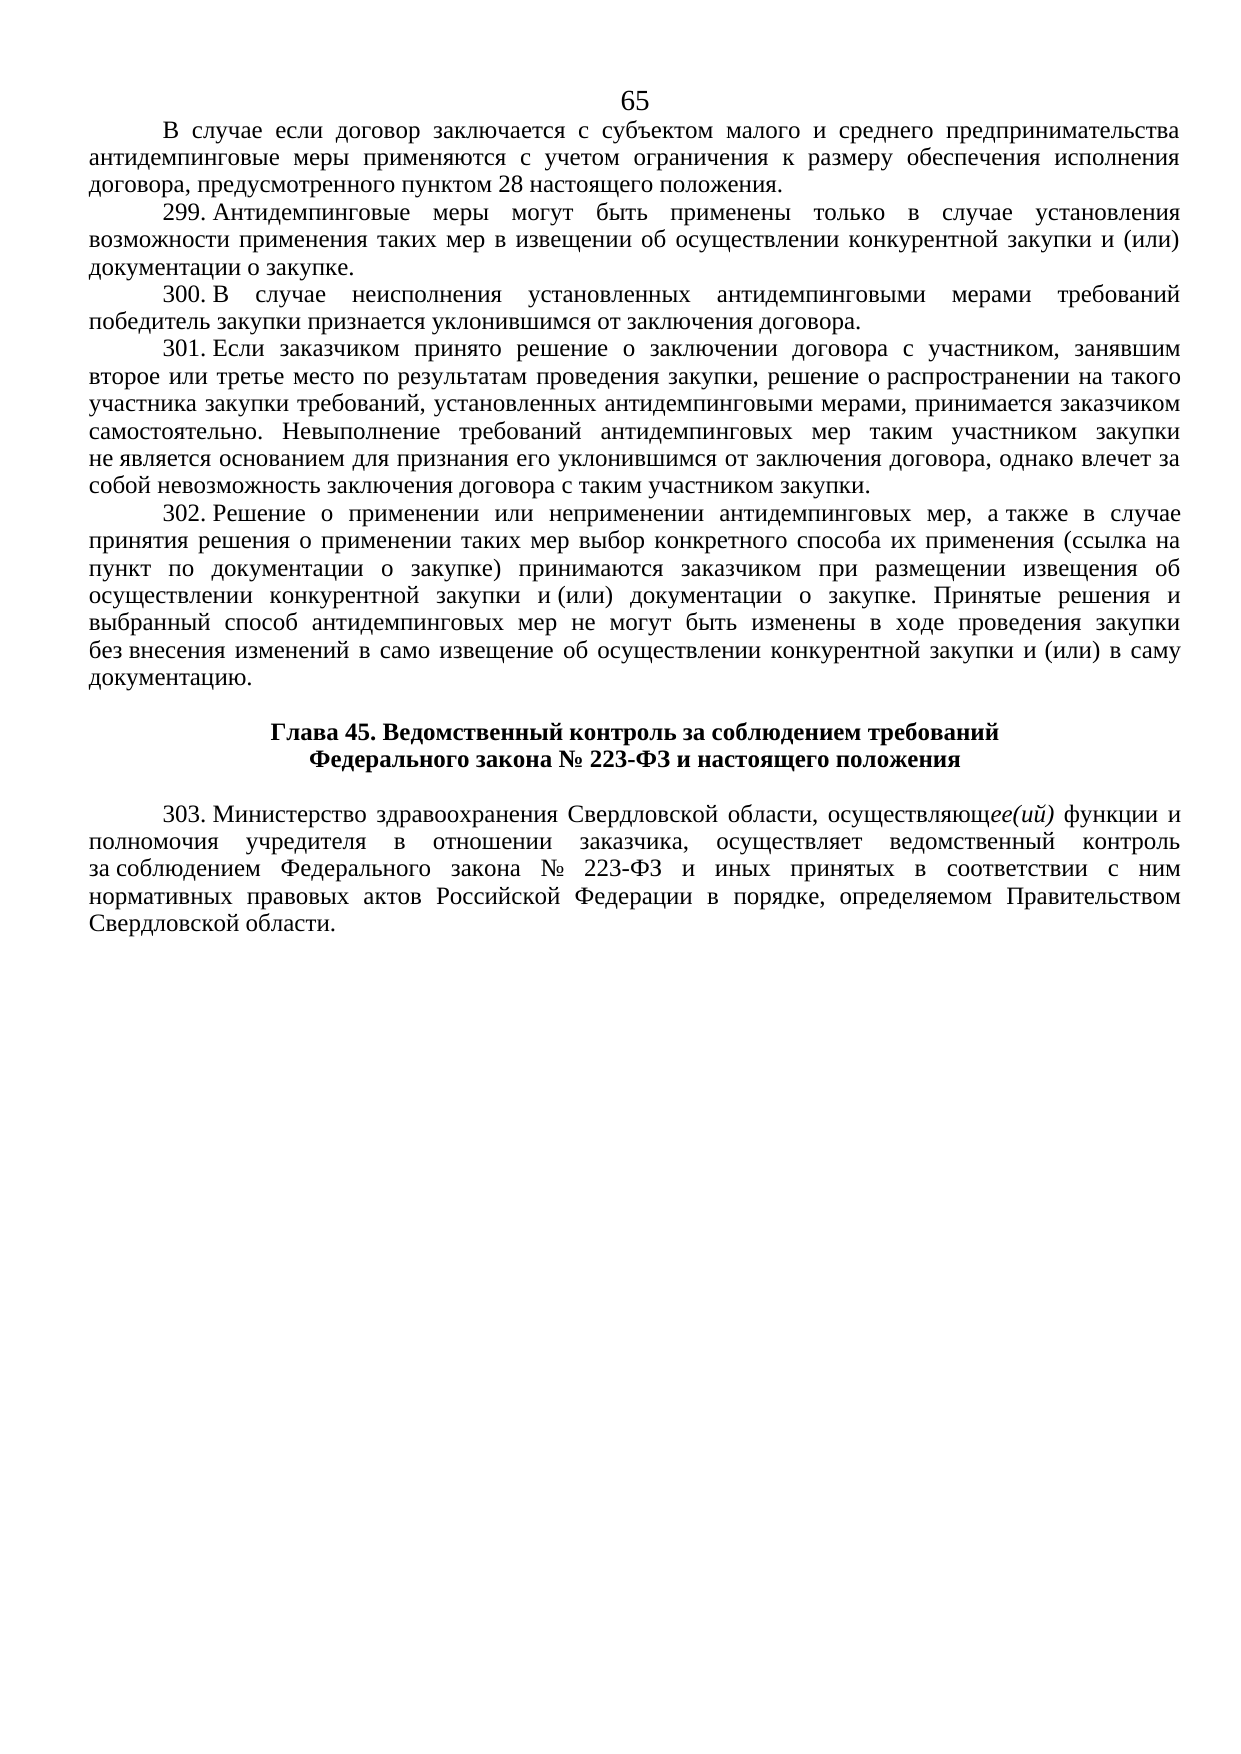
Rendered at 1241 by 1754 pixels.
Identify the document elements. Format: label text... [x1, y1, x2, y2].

text 299. Антидемпинговые меры могут быть применены только в случае установления возможности применения таких мер в извещении об осуществлении конкурентной закупки и (или) документации о закупке. [89, 198, 1181, 280]
text 302. Решение о применении или неприменении антидемпинговых мер, а также в случае принятия решения о применении таких мер выбор конкретного способа их применения (ссылка на пункт по документации о закупке) принимаются заказчиком при размещении извещения об осуществлении конкурентной закупки и (или) документации о закупке. Принятые решения и выбранный способ антидемпинговых мер не могут быть изменены в ходе проведения закупки без внесения изменений в само извещение об осуществлении конкурентной закупки и (или) в саму документацию. [89, 499, 1181, 691]
text 303. Министерство здравоохранения Свердловской области, осуществляющее(ий) функции и полномочия учредителя в отношении заказчика, осуществляет ведомственный контроль за соблюдением Федерального закона № 223-ФЗ и иных принятых в соответствии с ним нормативных правовых актов Российской Федерации в порядке, определяемом Правительством Свердловской области. [89, 800, 1181, 937]
text Глава 45. Ведомственный контроль за соблюдением требований [89, 718, 1181, 746]
text 300. В случае неисполнения установленных антидемпинговыми мерами требований победитель закупки признается уклонившимся от заключения договора. [89, 280, 1181, 335]
text Федерального закона № 223-ФЗ и настоящего положения [89, 746, 1181, 773]
text 301. Если заказчиком принято решение о заключении договора с участником, занявшим второе или третье место по результатам проведения закупки, решение о распространении на такого участника закупки требований, установленных антидемпинговыми мерами, принимается заказчиком самостоятельно. Невыполнение требований антидемпинговых мер таким участником закупки не является основанием для признания его уклонившимся от заключения договора, однако влечет за собой невозможность заключения договора с таким участником закупки. [89, 335, 1181, 499]
text В случае если договор заключается с субъектом малого и среднего предпринимательства антидемпинговые меры применяются с учетом ограничения к размеру обеспечения исполнения договора, предусмотренного пунктом 28 настоящего положения. [89, 116, 1181, 198]
